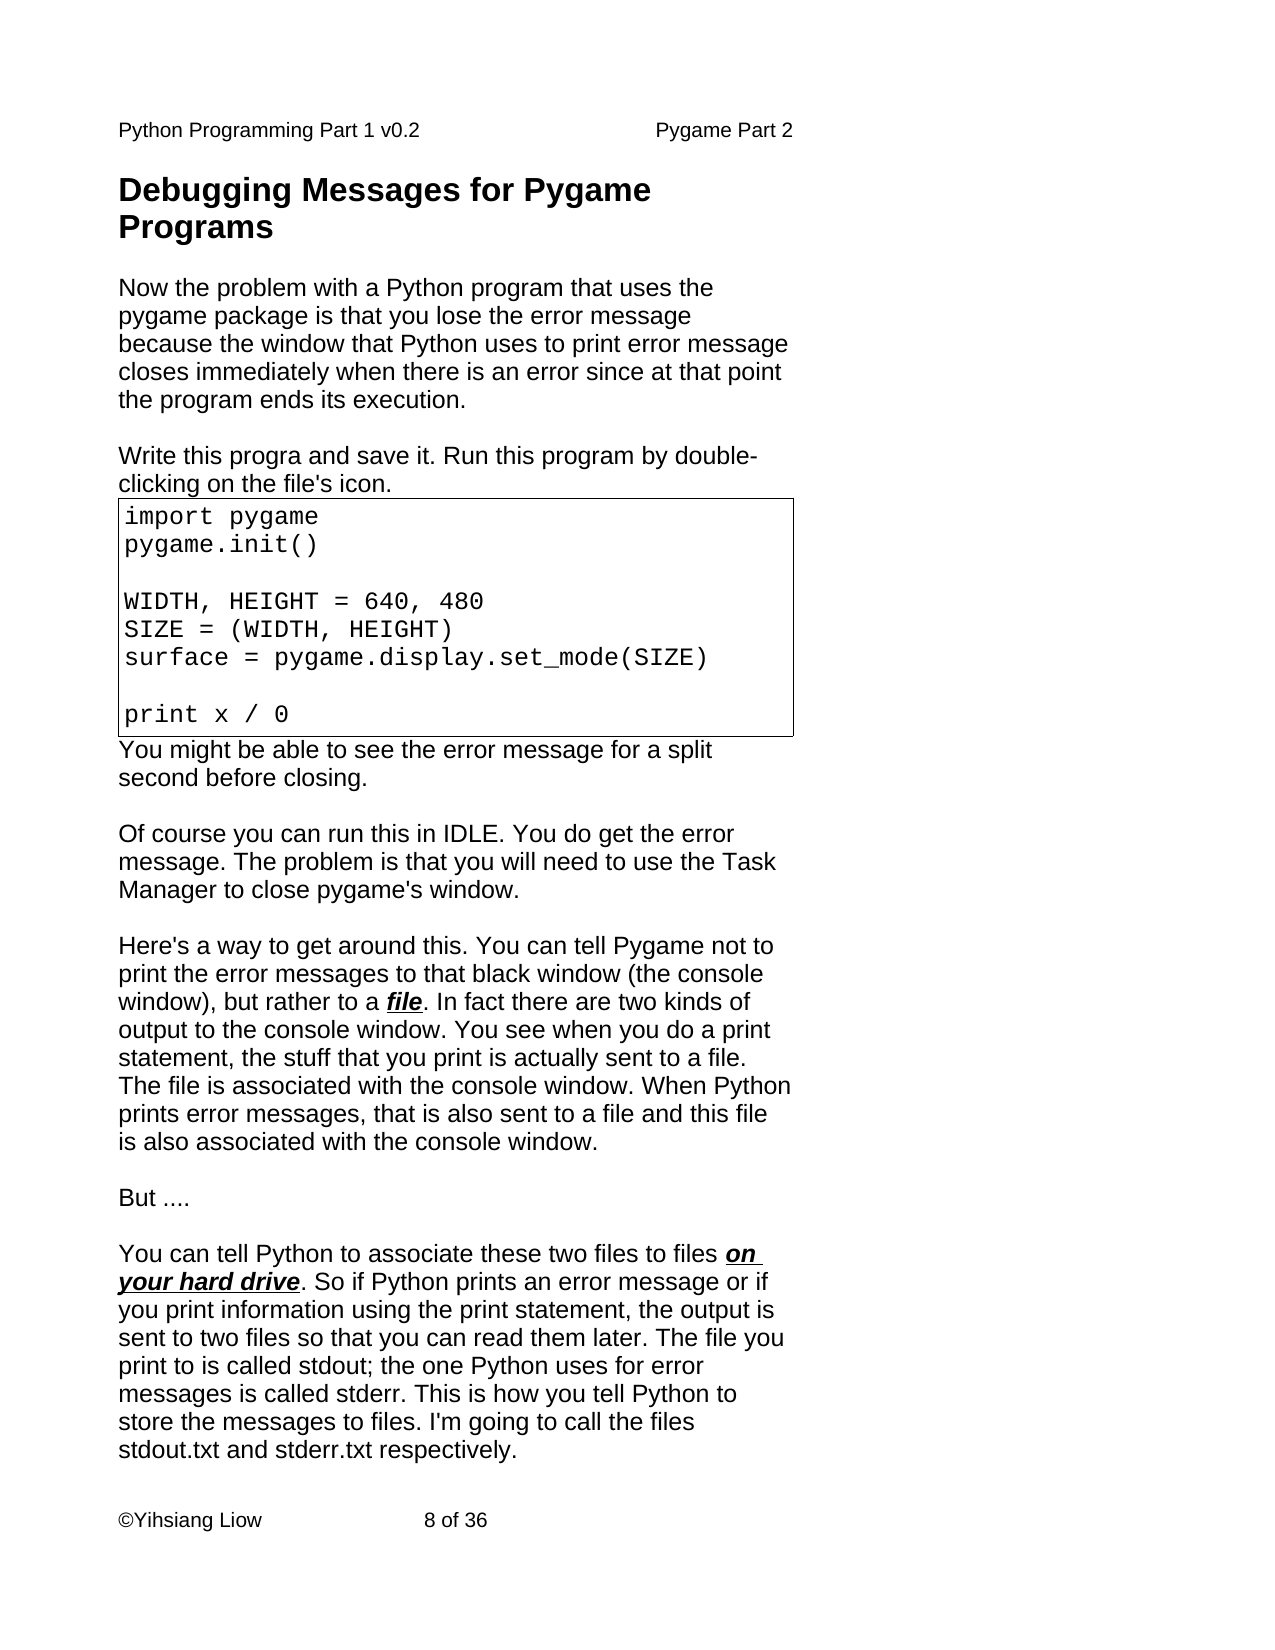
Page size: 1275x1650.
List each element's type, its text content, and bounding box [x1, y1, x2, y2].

text Here's a way to get around this. You can tell Pygame not to print the error messages to that black window (the console window), but rather to a file. In fact there are two kinds of output to the console window. You see when you do a print statement, the stuff that you print is actually sent to a file. The file is associated with the console window. When Python prints error messages, that is also sent to a file and this file is also associated with the console window. [118, 932, 793, 1155]
text You can tell Python to associate these two files to files on your hard drive. So if Python prints an error message or if you print information using the print statement, the output is sent to two files so that you can read them later. The file you print to is called stdout; the one Python uses for error messages is called stderr. This is how you tell Python to store the messages to files. I'm going to call the files stdout.txt and stderr.txt respectively. [118, 1240, 793, 1463]
text Write this progra and save it. Run this program by double-clicking on the file's icon. [118, 442, 793, 497]
text Now the problem with a Python program that uses the pygame package is that you lose the error message because the window that Python uses to print error message closes immediately when there is an error since at that point the program ends its execution. [118, 274, 793, 413]
text You might be able to see the error message for a split second before closing. [118, 737, 793, 792]
text Debugging Messages for Pygame Programs [118, 171, 793, 245]
text But .... [118, 1184, 793, 1212]
text Of course you can run this in IDLE. You do get the error message. The problem is that you will need to use the Task Manager to close pygame's window. [118, 820, 793, 904]
table_header import pygame pygame.init() WIDTH, HEIGHT = 640, 480 SIZE = (WIDTH, HEIGHT) surface = pygame.display.set_mode(SIZE) print x / 0 [119, 499, 793, 736]
